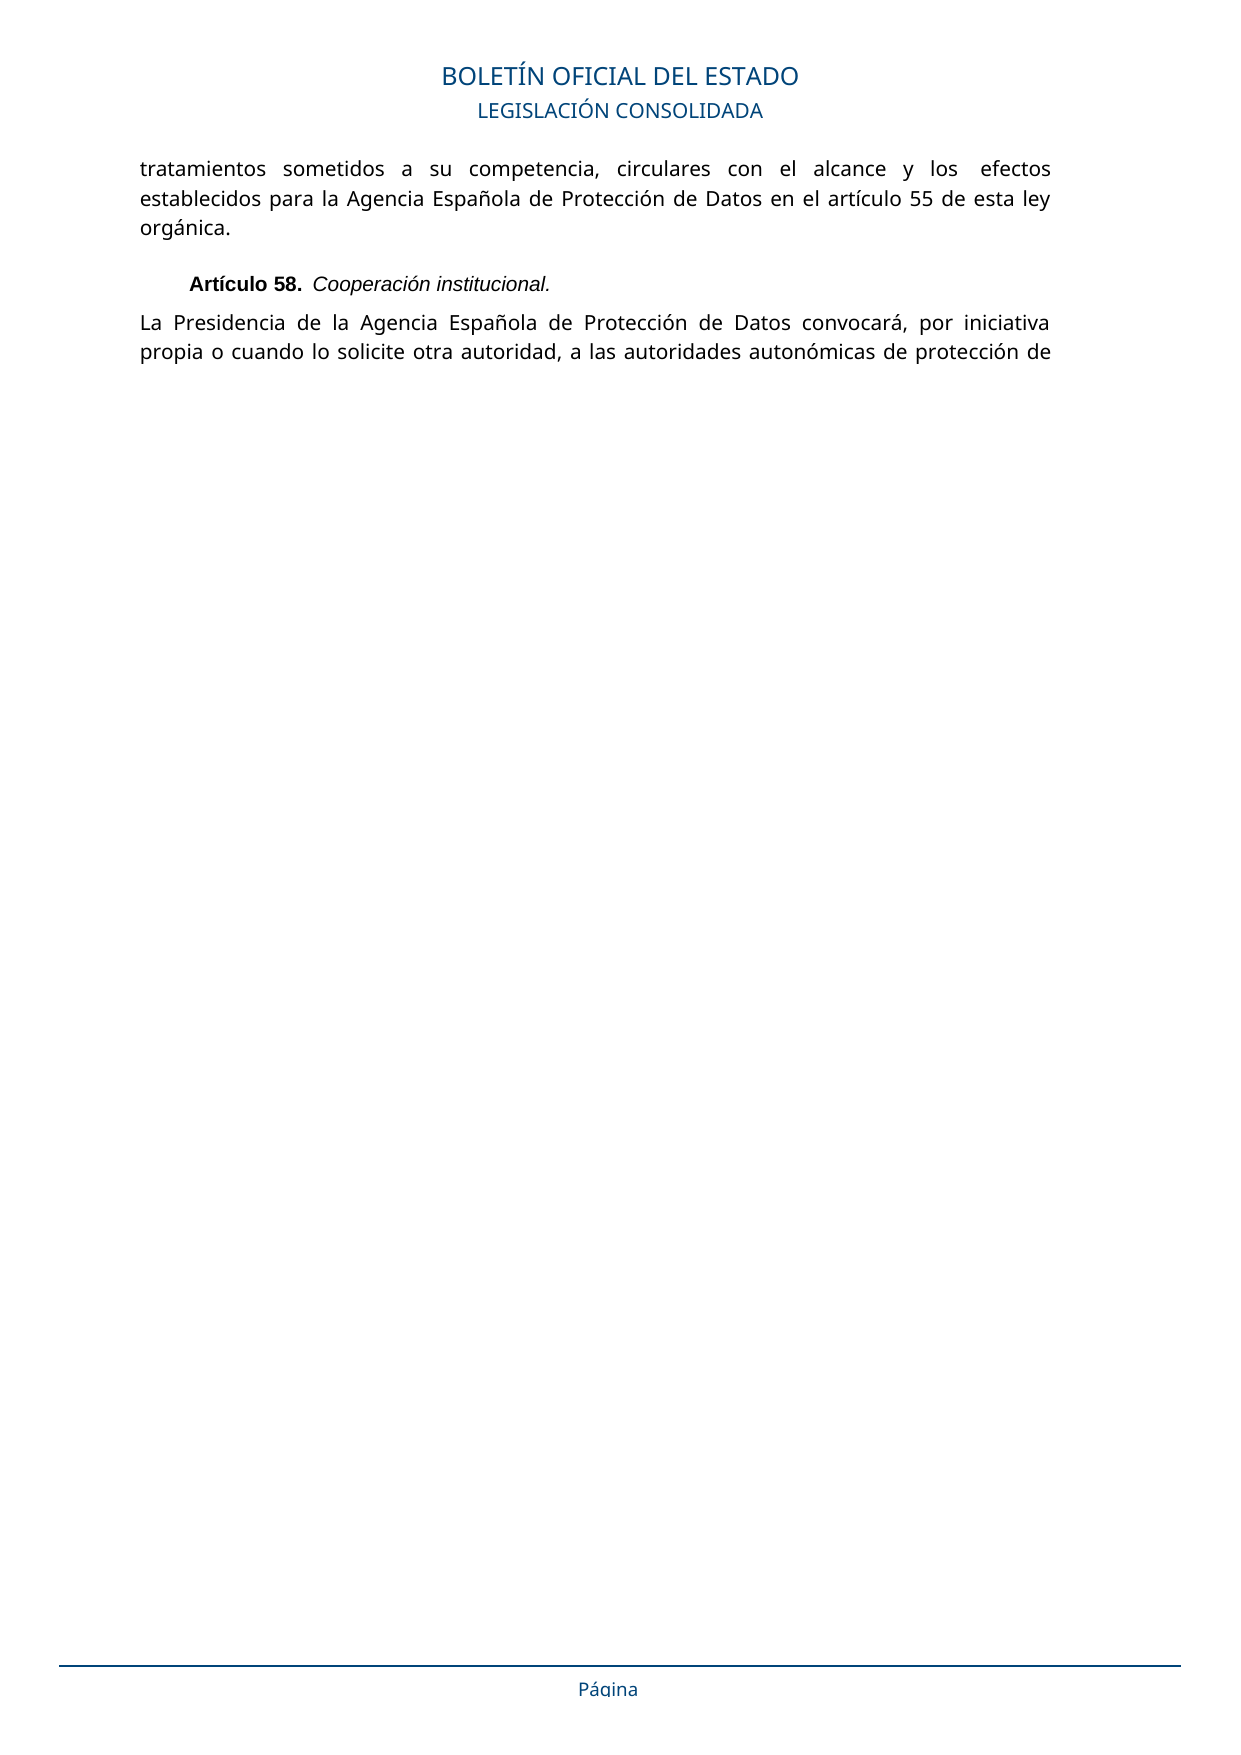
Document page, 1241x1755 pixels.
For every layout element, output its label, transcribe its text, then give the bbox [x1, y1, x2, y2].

text Artículo 58. Cooperación institucional. [189, 271, 1184, 295]
list tratamientos sometidos a su competencia, circulares con el alcance y los efectos establecidos para la Agencia Española de Protección de Datos en el artículo 55 de esta ley orgánica. [139, 154, 1052, 241]
text La Presidencia de la Agencia Española de Protección de Datos convocará, por iniciativa propia o cuando lo solicite otra autoridad, a las autoridades autonómicas de protección de [139, 308, 1052, 365]
